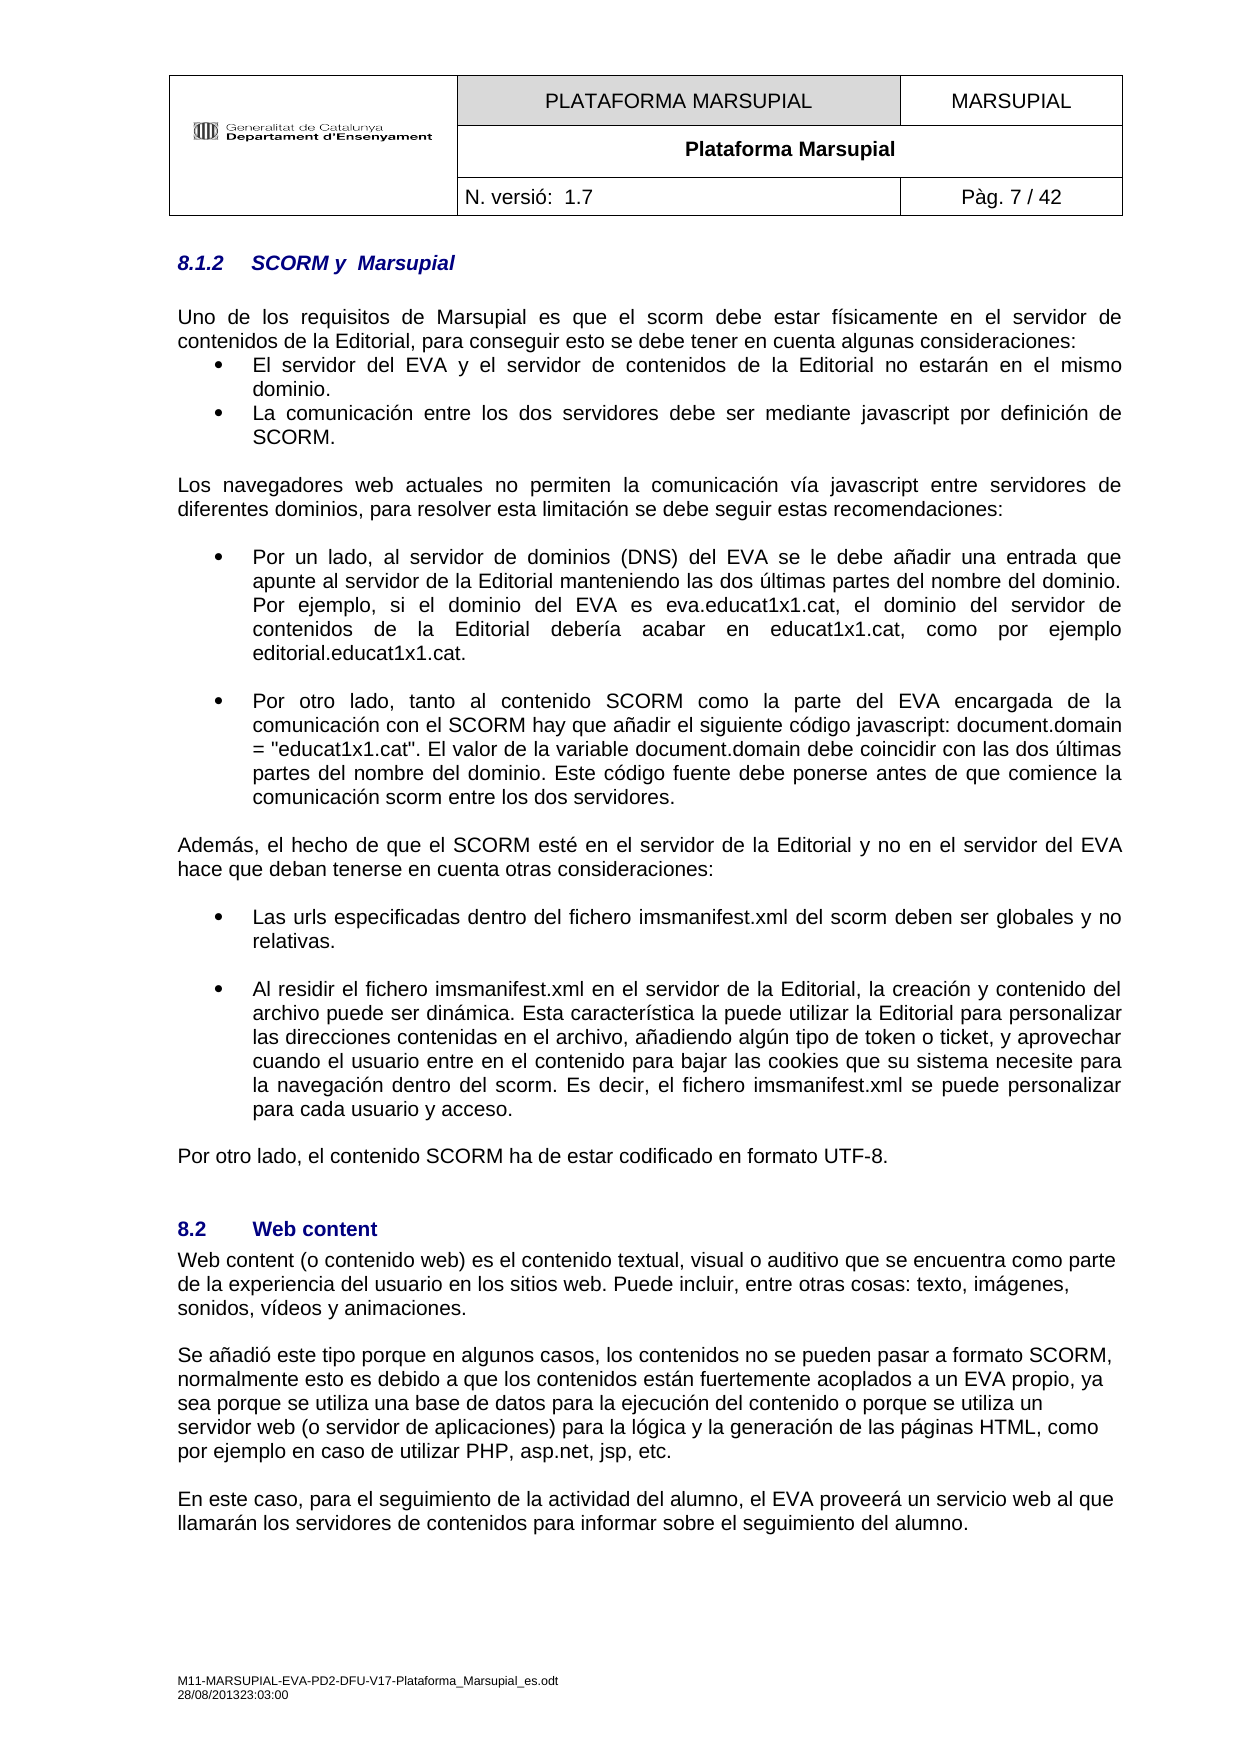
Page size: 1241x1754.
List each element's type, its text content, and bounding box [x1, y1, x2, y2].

text En este caso, para el seguimiento de la actividad del alumno, el EVA proveerá un servicio web al que llamarán los servidores de contenidos para informar sobre el seguimiento del alumno. [177, 1463, 1122, 1535]
subtitle Web content [177, 1217, 1122, 1241]
subtitle SCORM y Marsupial [177, 251, 1122, 275]
list Al residir el fichero imsmanifest.xml en el servidor de la Editorial, la creación y contenido del archivo puede ser dinámica. Esta característica la puede utilizar la Editorial para personalizar las direcciones contenidas en el archivo, añadiendo algún tipo de token o ticket, y aprovechar cuando el usuario entre en el contenido para bajar las cookies que su sistema necesite para la navegación dentro del scorm. Es decir, el fichero imsmanifest.xml se puede personalizar para cada usuario y acceso. [215, 977, 1122, 1120]
text Además, el hecho de que el SCORM esté en el servidor de la Editorial y no en el servidor del EVA hace que deban tenerse en cuenta otras consideraciones: [177, 833, 1122, 881]
list Las urls especificadas dentro del fichero imsmanifest.xml del scorm deben ser globales y no relativas. [215, 904, 1122, 953]
list Por otro lado, tanto al contenido SCORM como la parte del EVA encargada de la comunicación con el SCORM hay que añadir el siguiente código javascript: document.domain = "educat1x1.cat". El valor de la variable document.domain debe coincidir con las dos últimas partes del nombre del dominio. Este código fuente debe ponerse antes de que comience la comunicación scorm entre los dos servidores. [215, 689, 1122, 809]
text Por otro lado, el contenido SCORM ha de estar codificado en formato UTF-8. [177, 1144, 1122, 1168]
list El servidor del EVA y el servidor de contenidos de la Editorial no estarán en el mismo dominio. [215, 353, 1122, 401]
list La comunicación entre los dos servidores debe ser mediante javascript por definición de SCORM. [215, 401, 1122, 449]
text Uno de los requisitos de Marsupial es que el scorm debe estar físicamente en el servidor de contenidos de la Editorial, para conseguir esto se debe tener en cuenta algunas consideraciones: [177, 305, 1122, 353]
text Los navegadores web actuales no permiten la comunicación vía javascript entre servidores de diferentes dominios, para resolver esta limitación se debe seguir estas recomendaciones: [177, 473, 1122, 521]
list Por un lado, al servidor de dominios (DNS) del EVA se le debe añadir una entrada que apunte al servidor de la Editorial manteniendo las dos últimas partes del nombre del dominio. Por ejemplo, si el dominio del EVA es eva.educat1x1.cat, el dominio del servidor de contenidos de la Editorial debería acabar en educat1x1.cat, como por ejemplo editorial.educat1x1.cat. [215, 545, 1122, 665]
text Web content (o contenido web) es el contenido textual, visual o auditivo que se encuentra como parte de la experiencia del usuario en los sitios web. Puede incluir, entre otras cosas: texto, imágenes, sonidos, vídeos y animaciones. [177, 1247, 1122, 1319]
text Se añadió este tipo porque en algunos casos, los contenidos no se pueden pasar a formato SCORM, normalmente esto es debido a que los contenidos están fuertemente acoplados a un EVA propio, ya sea porque se utiliza una base de datos para la ejecución del contenido o porque se utiliza un servidor web (o servidor de aplicaciones) para la lógica y la generación de las páginas HTML, como por ejemplo en caso de utilizar PHP, asp.net, jsp, etc. [177, 1343, 1122, 1463]
